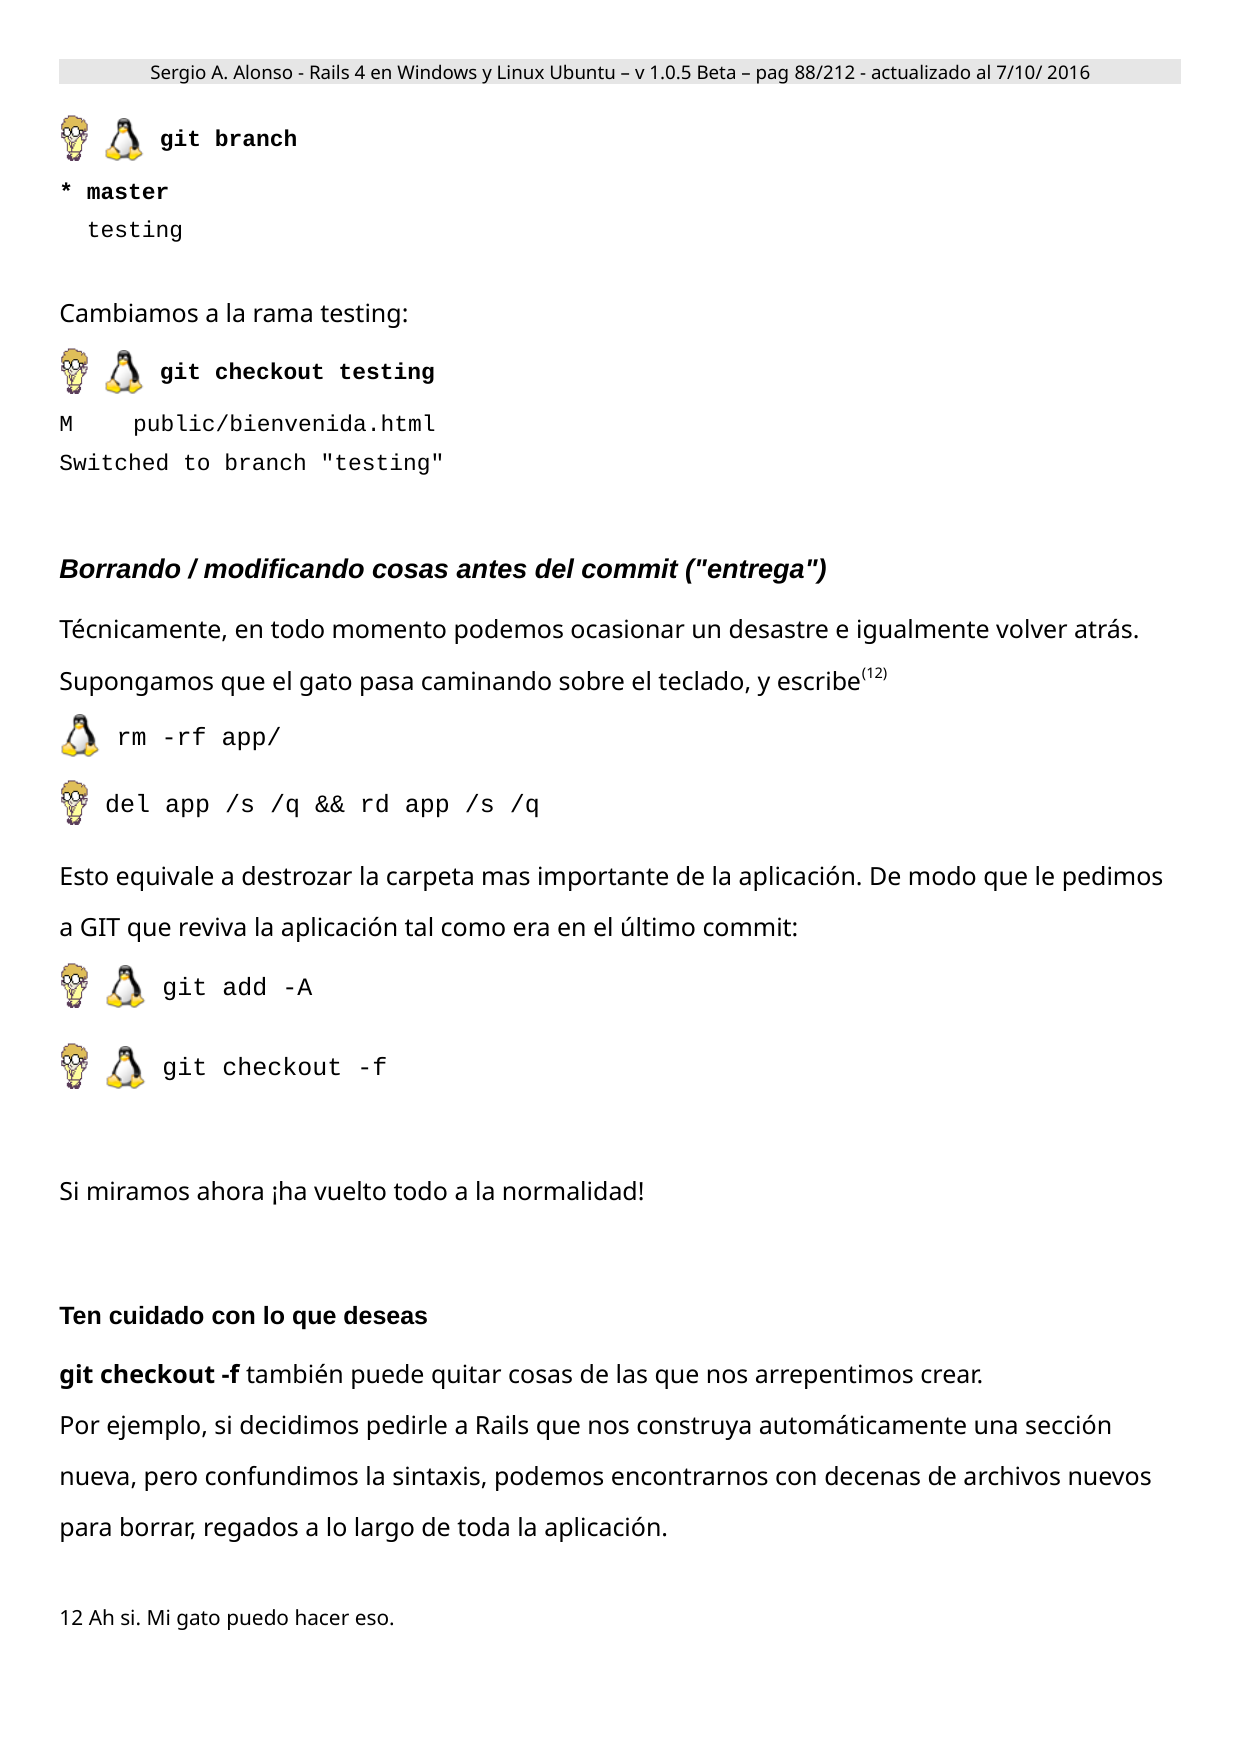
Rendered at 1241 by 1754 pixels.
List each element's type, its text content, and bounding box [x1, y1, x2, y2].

text Esto equivale a destrozar la carpeta mas importante de la aplicación. De modo que le pedimos a GIT que reviva la aplicación tal como era en el último commit: [59, 859, 1181, 944]
text git add -A [59, 961, 1181, 1015]
text Por ejemplo, si decidimos pedirle a Rails que nos construya automáticamente una sección nueva, pero confundimos la sintaxis, podemos encontrarnos con decenas de archivos nuevos para borrar, regados a lo largo de toda la aplicación. [59, 1408, 1181, 1544]
text * master [59, 180, 1181, 206]
subtitle Borrando / modificando cosas antes del commit ("entrega") [59, 553, 1181, 584]
text del app /s /q && rd app /s /q [59, 778, 1181, 832]
text Si miramos ahora ¡ha vuelto todo a la normalidad! [59, 1174, 1181, 1208]
picture [59, 961, 90, 1008]
text git branch [59, 114, 1181, 168]
text git checkout -f [59, 1042, 1181, 1096]
text Técnicamente, en todo momento podemos ocasionar un desastre e igualmente volver atrás. Supongamos que el gato pasa caminando sobre el teclado, y escribe() [59, 612, 1181, 697]
picture [59, 1042, 90, 1089]
picture [59, 714, 102, 757]
text testing [59, 218, 1181, 244]
picture [103, 350, 146, 394]
picture [59, 778, 90, 825]
text rm -rf app/ [59, 714, 1181, 764]
subtitle Ten cuidado con lo que deseas [59, 1301, 1181, 1330]
text git checkout -f también puede quitar cosas de las que nos arrepentimos crear. [59, 1357, 1181, 1391]
picture [103, 118, 146, 161]
text git checkout testing [59, 346, 1181, 400]
picture [59, 114, 90, 161]
picture [104, 965, 148, 1008]
text M public/bienvenida.html [59, 412, 1181, 438]
text Cambiamos a la rama testing: [59, 295, 1181, 329]
text Ah si. Mi gato puedo hacer eso. [59, 1603, 1181, 1631]
picture [59, 346, 90, 394]
text Switched to branch "testing" [59, 451, 1181, 477]
picture [104, 1046, 148, 1089]
